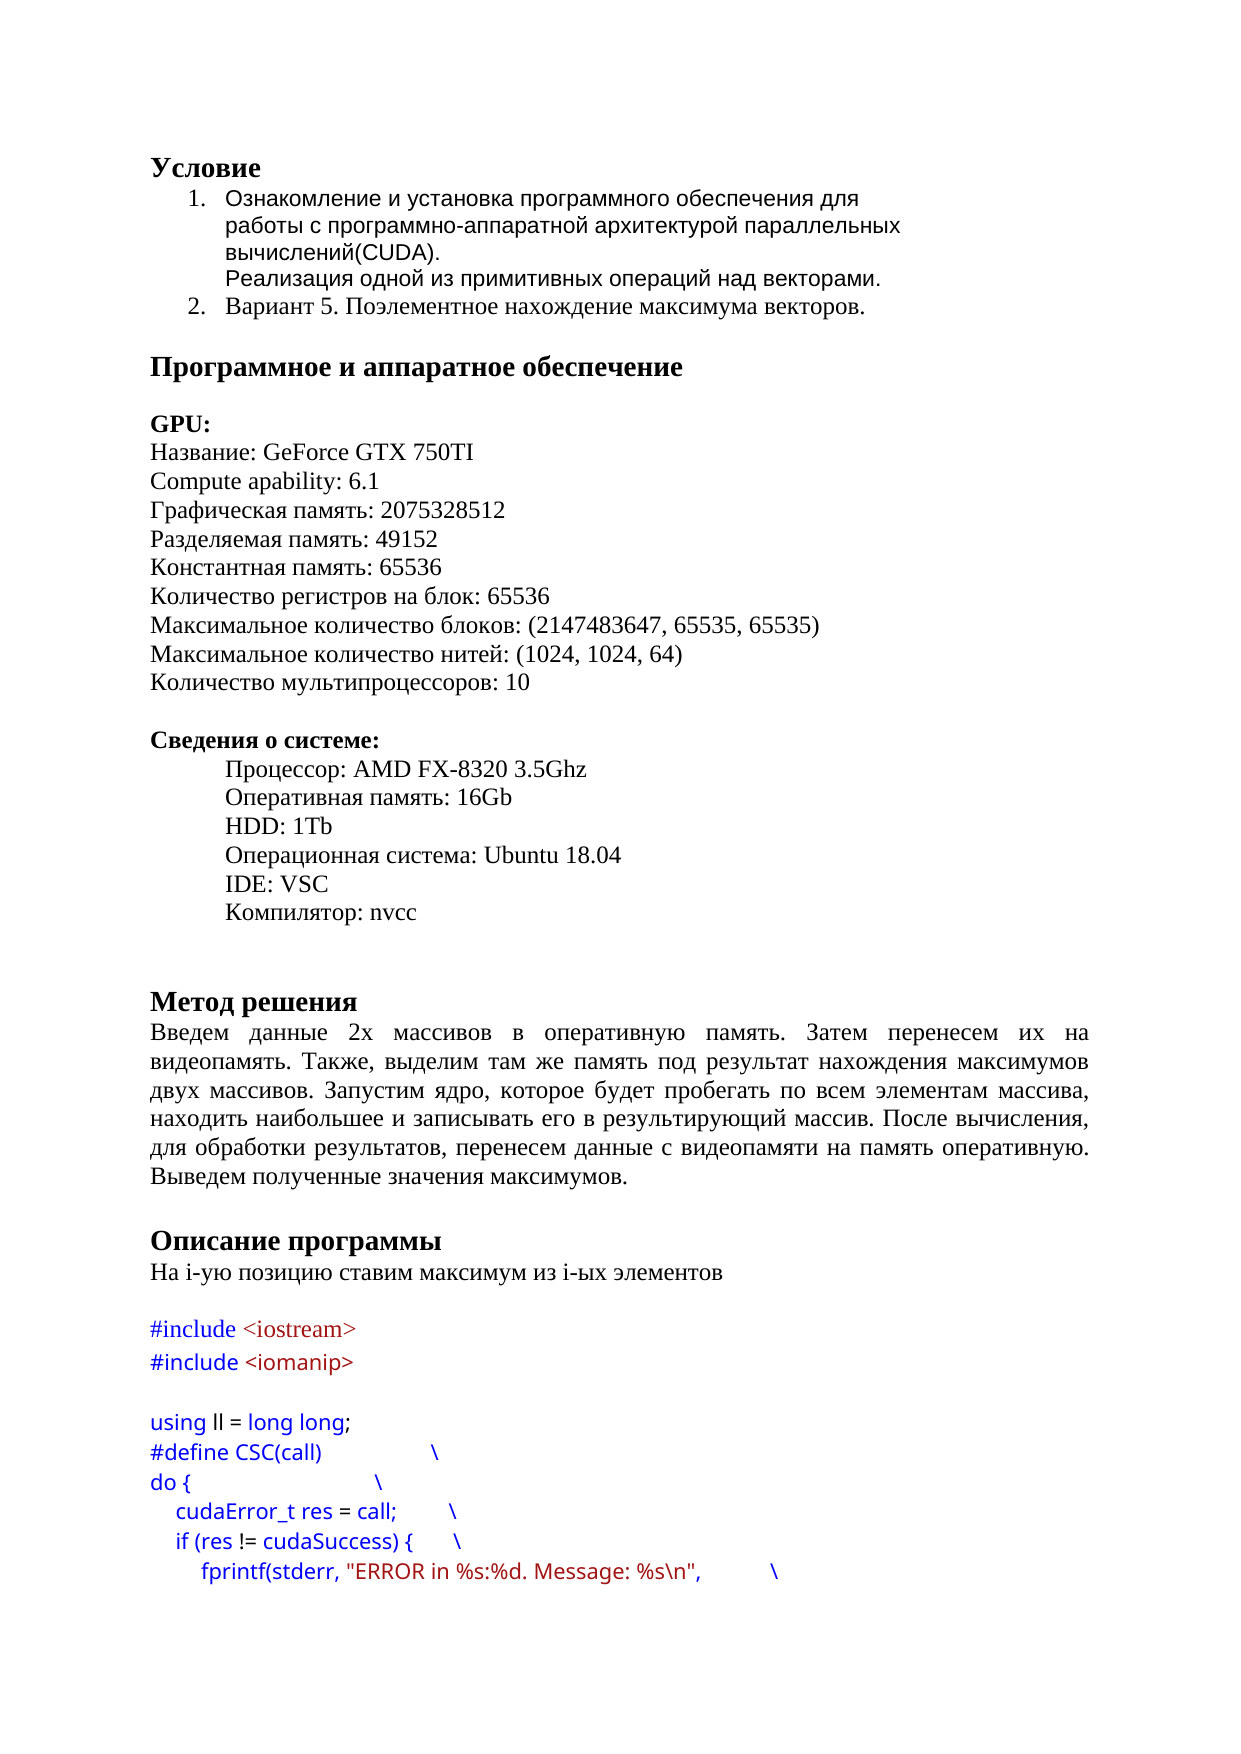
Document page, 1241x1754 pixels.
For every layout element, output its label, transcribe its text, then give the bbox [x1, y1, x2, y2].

text IDE: VSC [150, 869, 1090, 897]
text #include <iostream> [150, 1314, 1090, 1343]
text Процессор: AMD FX-8320 3.5Ghz [150, 754, 1090, 782]
text Compute apability: 6.1 [150, 466, 1090, 495]
text Количество мультипроцессоров: 10 [150, 667, 1090, 696]
text #define CSC(call) \ [150, 1437, 1090, 1466]
text Операционная система: Ubuntu 18.04 [150, 840, 1090, 869]
text Метод решения [150, 984, 1090, 1017]
list Реализация одной из примитивных операций над векторами. [187, 265, 1090, 291]
text Сведения о системе: [150, 725, 1090, 754]
list Вариант 5. Поэлементное нахождение максимума векторов. [187, 291, 1090, 320]
text Название: GeForce GTX 750TI [150, 437, 1090, 466]
list Ознакомление и установка программного обеспечения для [187, 183, 1090, 212]
text GPU: [150, 409, 1090, 437]
text Программное и аппаратное обеспечение [150, 349, 1090, 382]
text Компилятор: nvcc [150, 897, 1090, 926]
text Максимальное количество блоков: (2147483647, 65535, 65535) [150, 610, 1090, 639]
text Максимальное количество нитей: (1024, 1024, 64) [150, 639, 1090, 667]
text Оперативная память: 16Gb [150, 782, 1090, 811]
text fprintf(stderr, "ERROR in %s:%d. Message: %s\n", \ [150, 1556, 1090, 1586]
text Введем данные 2х массивов в оперативную память. Затем перенесем их на видеопамять. Также, выделим там же память под результат нахождения максимумов двух массивов. Запустим ядро, которое будет пробегать по всем элементам массива, находить наибольшее и записывать его в результирующий массив. После вычисления, для обработки результатов, перенесем данные с видеопамяти на память оперативную. Выведем полученные значения максимумов. [150, 1017, 1090, 1190]
text cudaError_t res = call; \ [150, 1496, 1090, 1526]
text Графическая память: 2075328512 [150, 495, 1090, 524]
text Константная память: 65536 [150, 552, 1090, 581]
text На i-ую позицию ставим максимум из i-ых элементов [150, 1257, 1090, 1286]
text using ll = long long; [150, 1407, 1090, 1437]
text do { \ [150, 1466, 1090, 1496]
text HDD: 1Tb [150, 811, 1090, 840]
text if (res != cudaSuccess) { \ [150, 1526, 1090, 1556]
text Условие [150, 150, 1090, 183]
text Описание программы [150, 1223, 1090, 1257]
list работы с программно-аппаратной архитектурой параллельных вычислений(CUDA). [187, 212, 1090, 265]
text #include <iomanip> [150, 1347, 1090, 1377]
text Количество регистров на блок: 65536 [150, 581, 1090, 610]
text Разделяемая память: 49152 [150, 524, 1090, 552]
